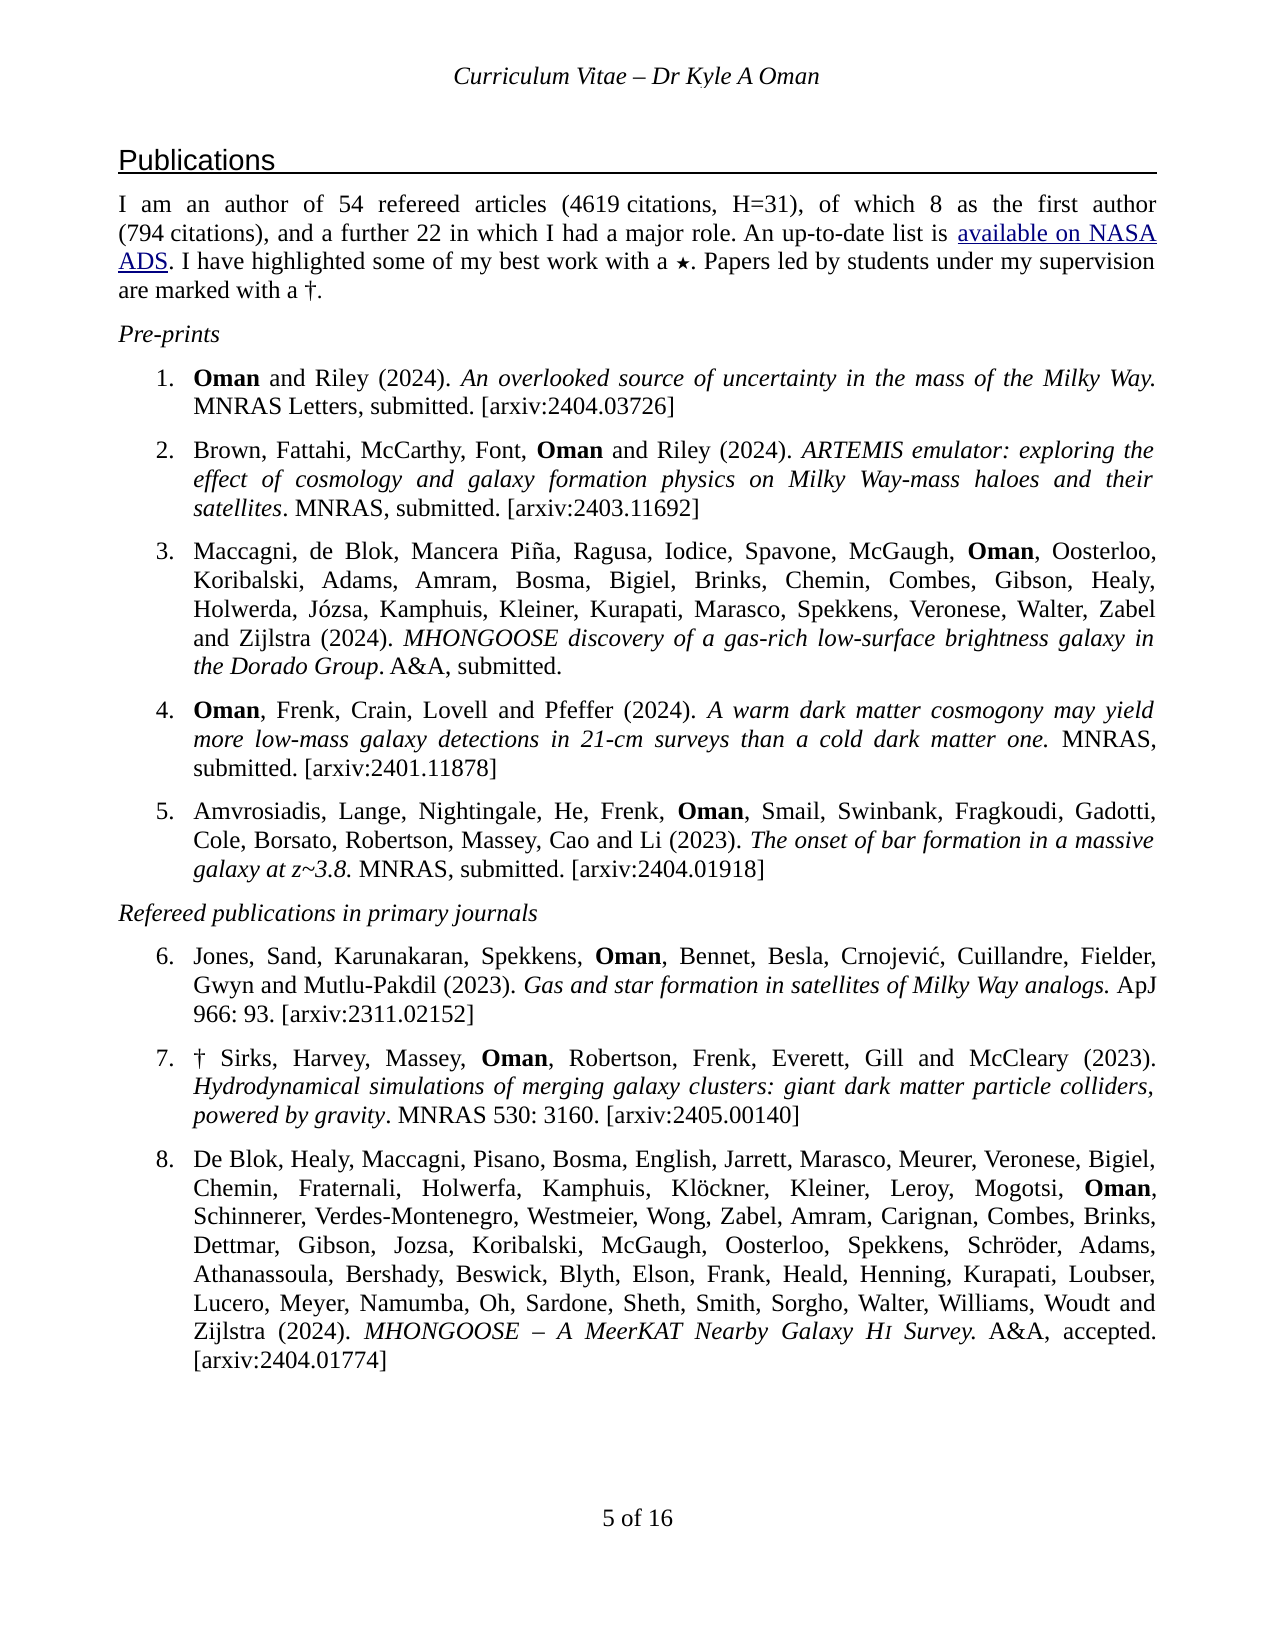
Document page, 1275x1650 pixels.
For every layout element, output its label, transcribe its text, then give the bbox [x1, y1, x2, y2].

list Brown, Fattahi, McCarthy, Font, Oman and Riley (2024). ARTEMIS emulator: exploring the effect of cosmology and galaxy formation physics on Milky Way-mass haloes and their satellites. MNRAS, submitted. [arxiv:2403.11692] [156, 435, 1157, 521]
list Jones, Sand, Karunakaran, Spekkens, Oman, Bennet, Besla, Crnojević, Cuillandre, Fielder, Gwyn and Mutlu-Pakdil (2023). Gas and star formation in satellites of Milky Way analogs. ApJ 966: 93. [arxiv:2311.02152] [156, 941, 1157, 1028]
text Refereed publications in primary journals [118, 898, 1157, 926]
list Oman and Riley (2024). An overlooked source of uncertainty in the mass of the Milky Way. MNRAS Letters, submitted. [arxiv:2404.03726] [156, 363, 1157, 420]
text I am an author of 54 refereed articles (4619 citations, H=31), of which 8 as the first author (794 citations), and a further 22 in which I had a major role. An up-to-date list is available on NASA ADS. I have highlighted some of my best work with a ★. Papers led by students under my supervision are marked with a †. [118, 189, 1157, 304]
subtitle Publications [118, 143, 1157, 172]
list De Blok, Healy, Maccagni, Pisano, Bosma, English, Jarrett, Marasco, Meurer, Veronese, Bigiel, Chemin, Fraternali, Holwerfa, Kamphuis, Klöckner, Kleiner, Leroy, Mogotsi, Oman, Schinnerer, Verdes-Montenegro, Westmeier, Wong, Zabel, Amram, Carignan, Combes, Brinks, Dettmar, Gibson, Jozsa, Koribalski, McGaugh, Oosterloo, Spekkens, Schröder, Adams, Athanassoula, Bershady, Beswick, Blyth, Elson, Frank, Heald, Henning, Kurapati, Loubser, Lucero, Meyer, Namumba, Oh, Sardone, Sheth, Smith, Sorgho, Walter, Williams, Woudt and Zijlstra (2024). MHONGOOSE – A MeerKAT Nearby Galaxy Hi Survey. A&A, accepted. [arxiv:2404.01774] [156, 1144, 1157, 1374]
list Oman, Frenk, Crain, Lovell and Pfeffer (2024). A warm dark matter cosmogony may yield more low-mass galaxy detections in 21-cm surveys than a cold dark matter one. MNRAS, submitted. [arxiv:2401.11878] [156, 695, 1157, 781]
list Amvrosiadis, Lange, Nightingale, He, Frenk, Oman, Smail, Swinbank, Fragkoudi, Gadotti, Cole, Borsato, Robertson, Massey, Cao and Li (2023). The onset of bar formation in a massive galaxy at z~3.8. MNRAS, submitted. [arxiv:2404.01918] [156, 796, 1157, 883]
text Pre-prints [118, 319, 1157, 348]
list † Sirks, Harvey, Massey, Oman, Robertson, Frenk, Everett, Gill and McCleary (2023). Hydrodynamical simulations of merging galaxy clusters: giant dark matter particle colliders, powered by gravity. MNRAS 530: 3160. [arxiv:2405.00140] [156, 1043, 1157, 1129]
list Maccagni, de Blok, Mancera Piña, Ragusa, Iodice, Spavone, McGaugh, Oman, Oosterloo, Koribalski, Adams, Amram, Bosma, Bigiel, Brinks, Chemin, Combes, Gibson, Healy, Holwerda, Józsa, Kamphuis, Kleiner, Kurapati, Marasco, Spekkens, Veronese, Walter, Zabel and Zijlstra (2024). MHONGOOSE discovery of a gas-rich low-surface brightness galaxy in the Dorado Group. A&A, submitted. [156, 536, 1157, 680]
